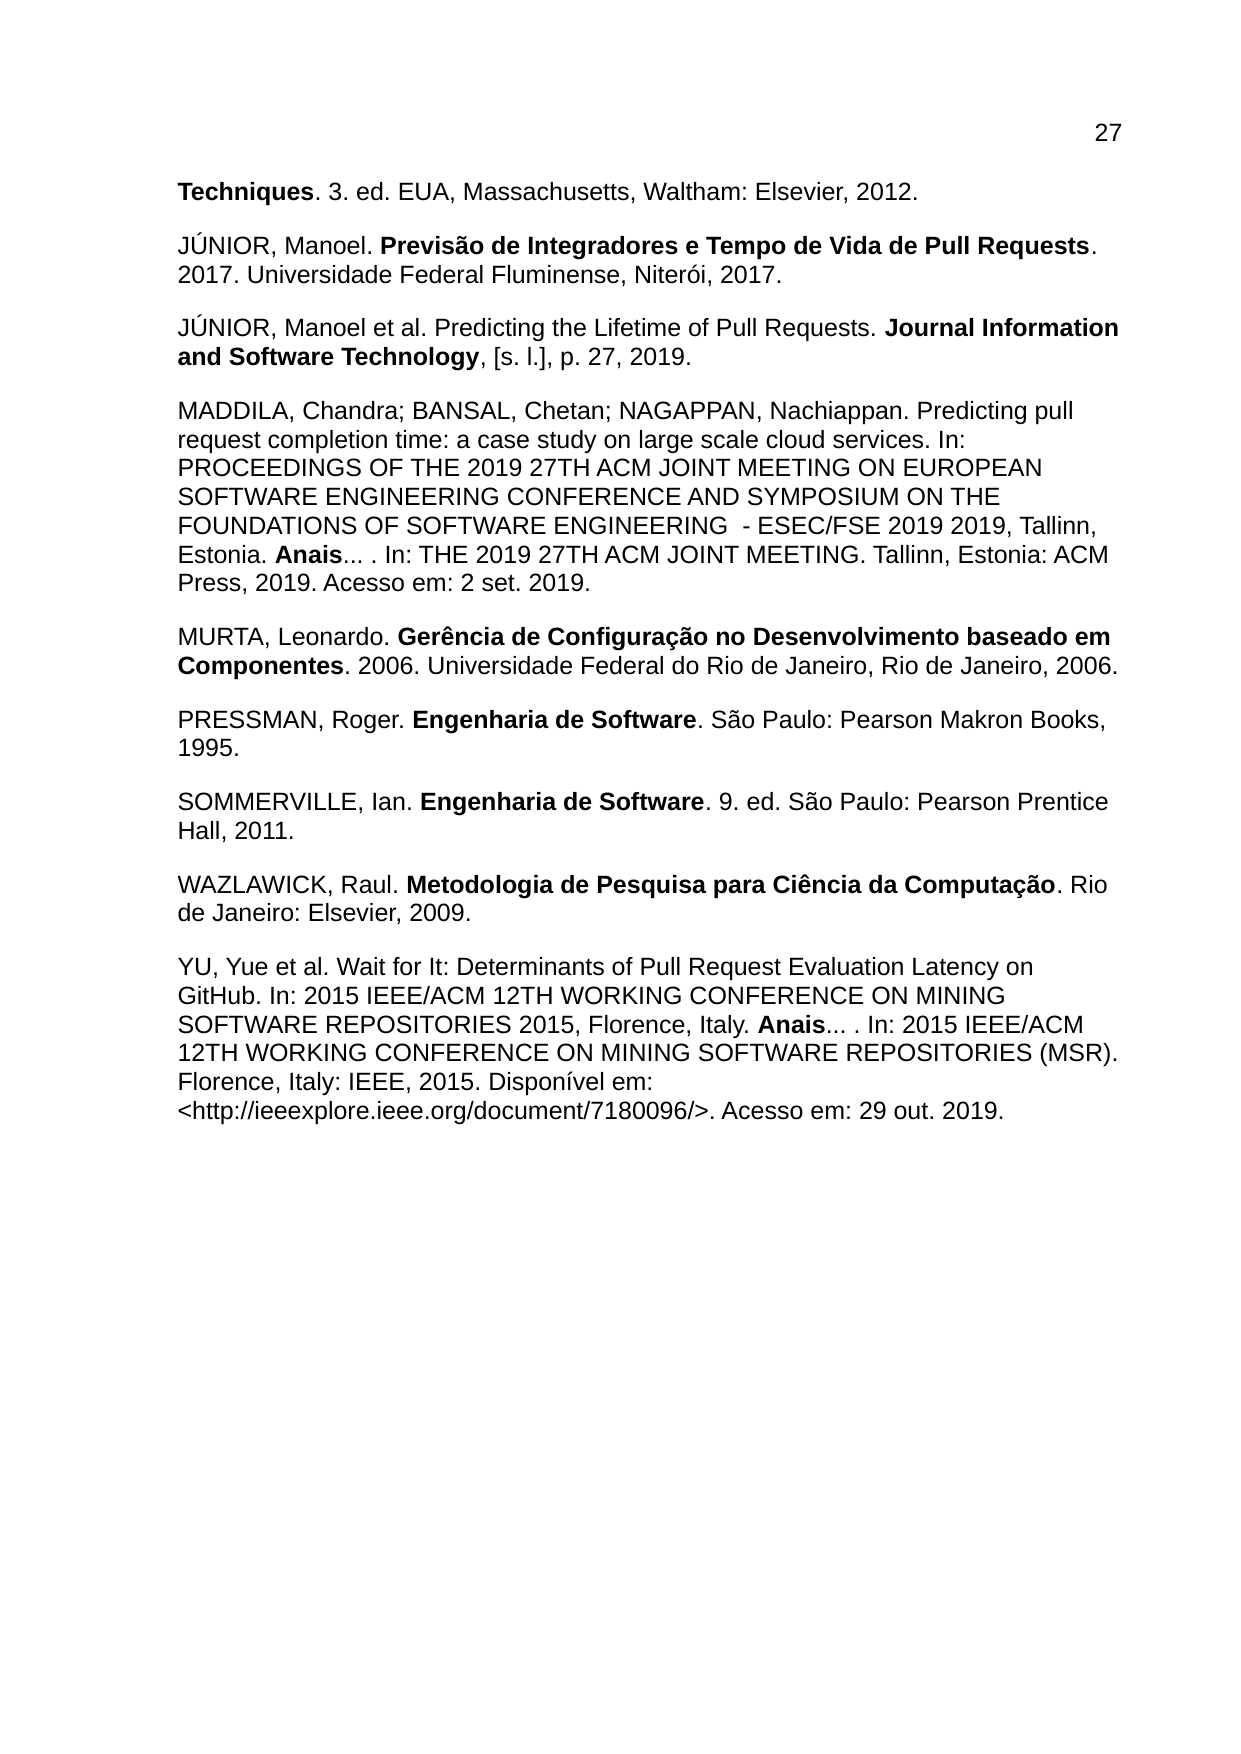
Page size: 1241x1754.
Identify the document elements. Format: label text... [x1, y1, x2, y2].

text JÚNIOR, Manoel et al. Predicting the Lifetime of Pull Requests. Journal Information and Software Technology, [s. l.], p. 27, 2019. [177, 313, 1122, 371]
text MADDILA, Chandra; BANSAL, Chetan; NAGAPPAN, Nachiappan. Predicting pull request completion time: a case study on large scale cloud services. In: PROCEEDINGS OF THE 2019 27TH ACM JOINT MEETING ON EUROPEAN SOFTWARE ENGINEERING CONFERENCE AND SYMPOSIUM ON THE FOUNDATIONS OF SOFTWARE ENGINEERING - ESEC/FSE 2019 2019, Tallinn, Estonia. Anais... . In: THE 2019 27TH ACM JOINT MEETING. Tallinn, Estonia: ACM Press, 2019. Acesso em: 2 set. 2019. [177, 396, 1122, 597]
text PRESSMAN, Roger. Engenharia de Software. São Paulo: Pearson Makron Books, 1995. [177, 704, 1122, 762]
text WAZLAWICK, Raul. Metodologia de Pesquisa para Ciência da Computação. Rio de Janeiro: Elsevier, 2009. [177, 869, 1122, 927]
text SOMMERVILLE, Ian. Engenharia de Software. 9. ed. São Paulo: Pearson Prentice Hall, 2011. [177, 787, 1122, 844]
text MURTA, Leonardo. Gerência de Conﬁguração no Desenvolvimento baseado em Componentes. 2006. Universidade Federal do Rio de Janeiro, Rio de Janeiro, 2006. [177, 622, 1122, 679]
text Techniques. 3. ed. EUA, Massachusetts, Waltham: Elsevier, 2012. [177, 177, 1122, 206]
text JÚNIOR, Manoel. Previsão de Integradores e Tempo de Vida de Pull Requests. 2017. Universidade Federal Fluminense, Niterói, 2017. [177, 231, 1122, 288]
text YU, Yue et al. Wait for It: Determinants of Pull Request Evaluation Latency on GitHub. In: 2015 IEEE/ACM 12TH WORKING CONFERENCE ON MINING SOFTWARE REPOSITORIES 2015, Florence, Italy. Anais... . In: 2015 IEEE/ACM 12TH WORKING CONFERENCE ON MINING SOFTWARE REPOSITORIES (MSR). Florence, Italy: IEEE, 2015. Disponível em: <http://ieeexplore.ieee.org/document/7180096/>. Acesso em: 29 out. 2019. [177, 952, 1122, 1124]
